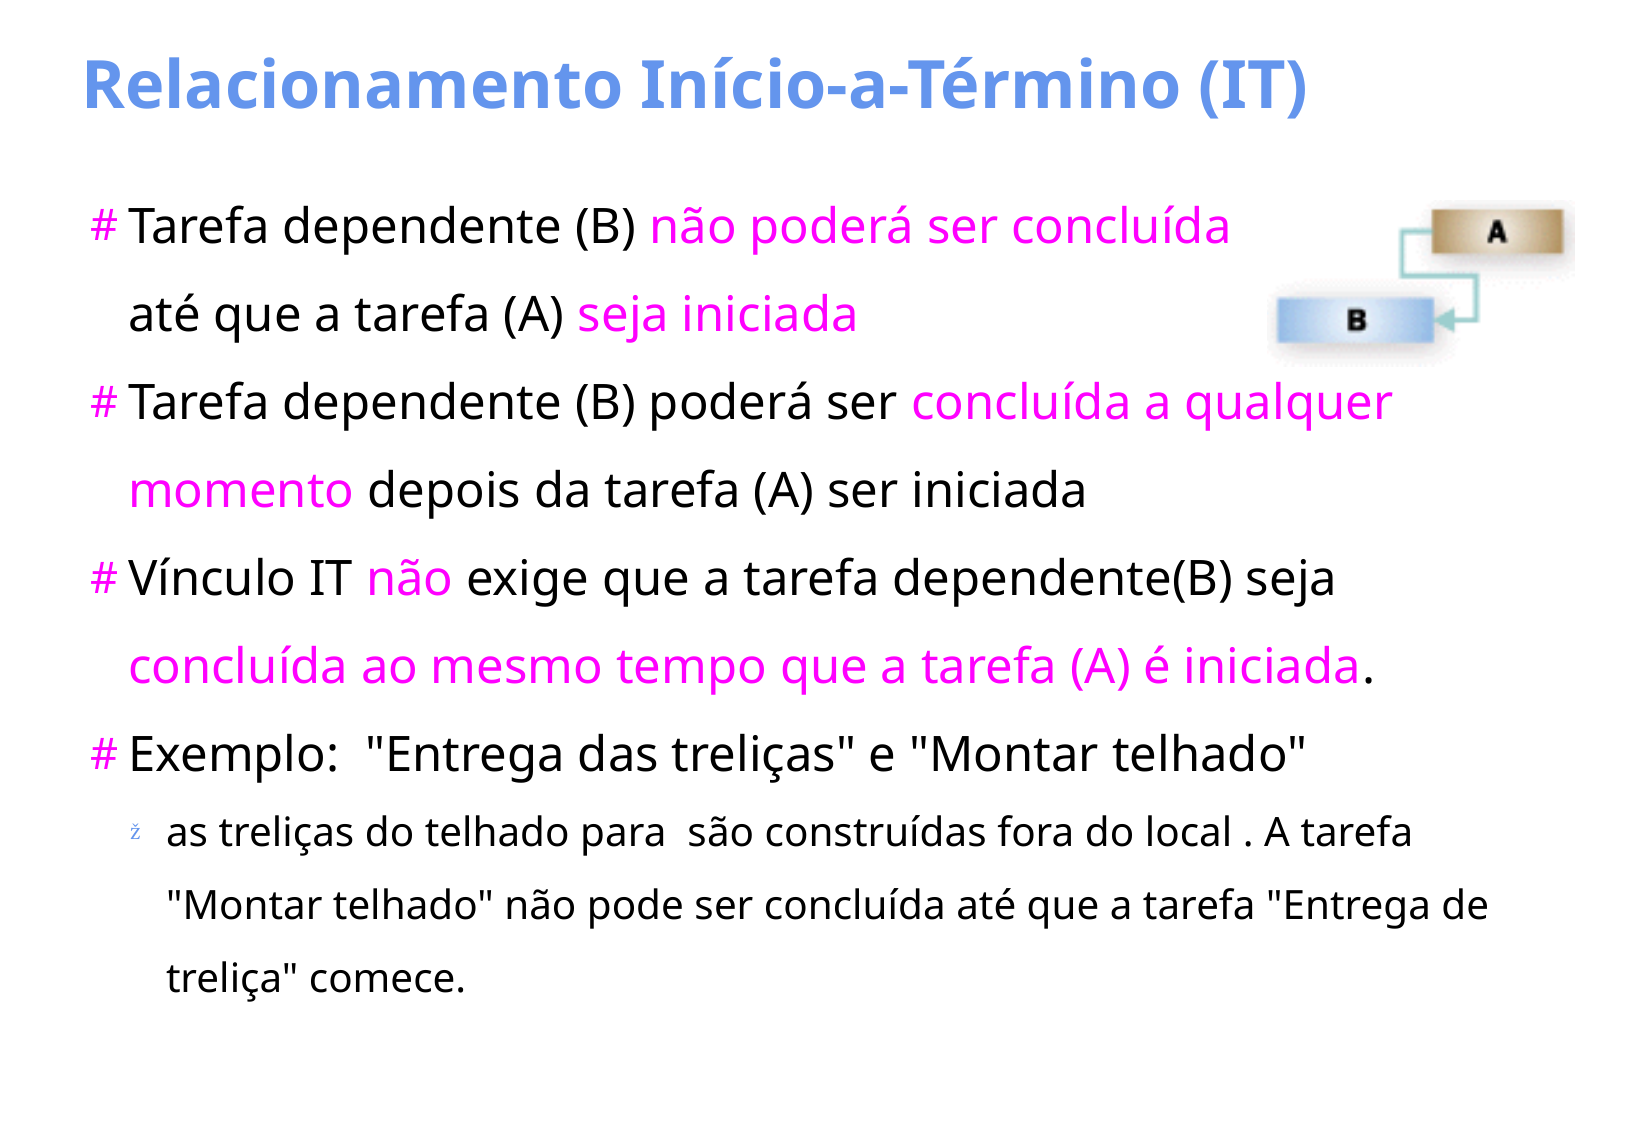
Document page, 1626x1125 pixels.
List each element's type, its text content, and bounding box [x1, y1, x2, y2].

picture [1267, 200, 1575, 367]
title Relacionamento Início-a-Término (IT) [81, 41, 1544, 122]
list Tarefa dependente (B) não poderá ser concluída até que a tarefa (A) seja iniciada Tarefa dependente (B) poderá ser concluída a qualquer momento depois da tarefa (A) ser iniciada Vínculo IT não exige que a tarefa dependente(B) seja concluída ao mesmo tempo que a tarefa (A) é iniciada. Exemplo: "Entrega das treliças" e "Montar telhado" as treliças do telhado para são construídas fora do local . A tarefa "Montar telhado" não pode ser concluída até que a tarefa "Entrega de treliça" comece. [81, 165, 1544, 1016]
